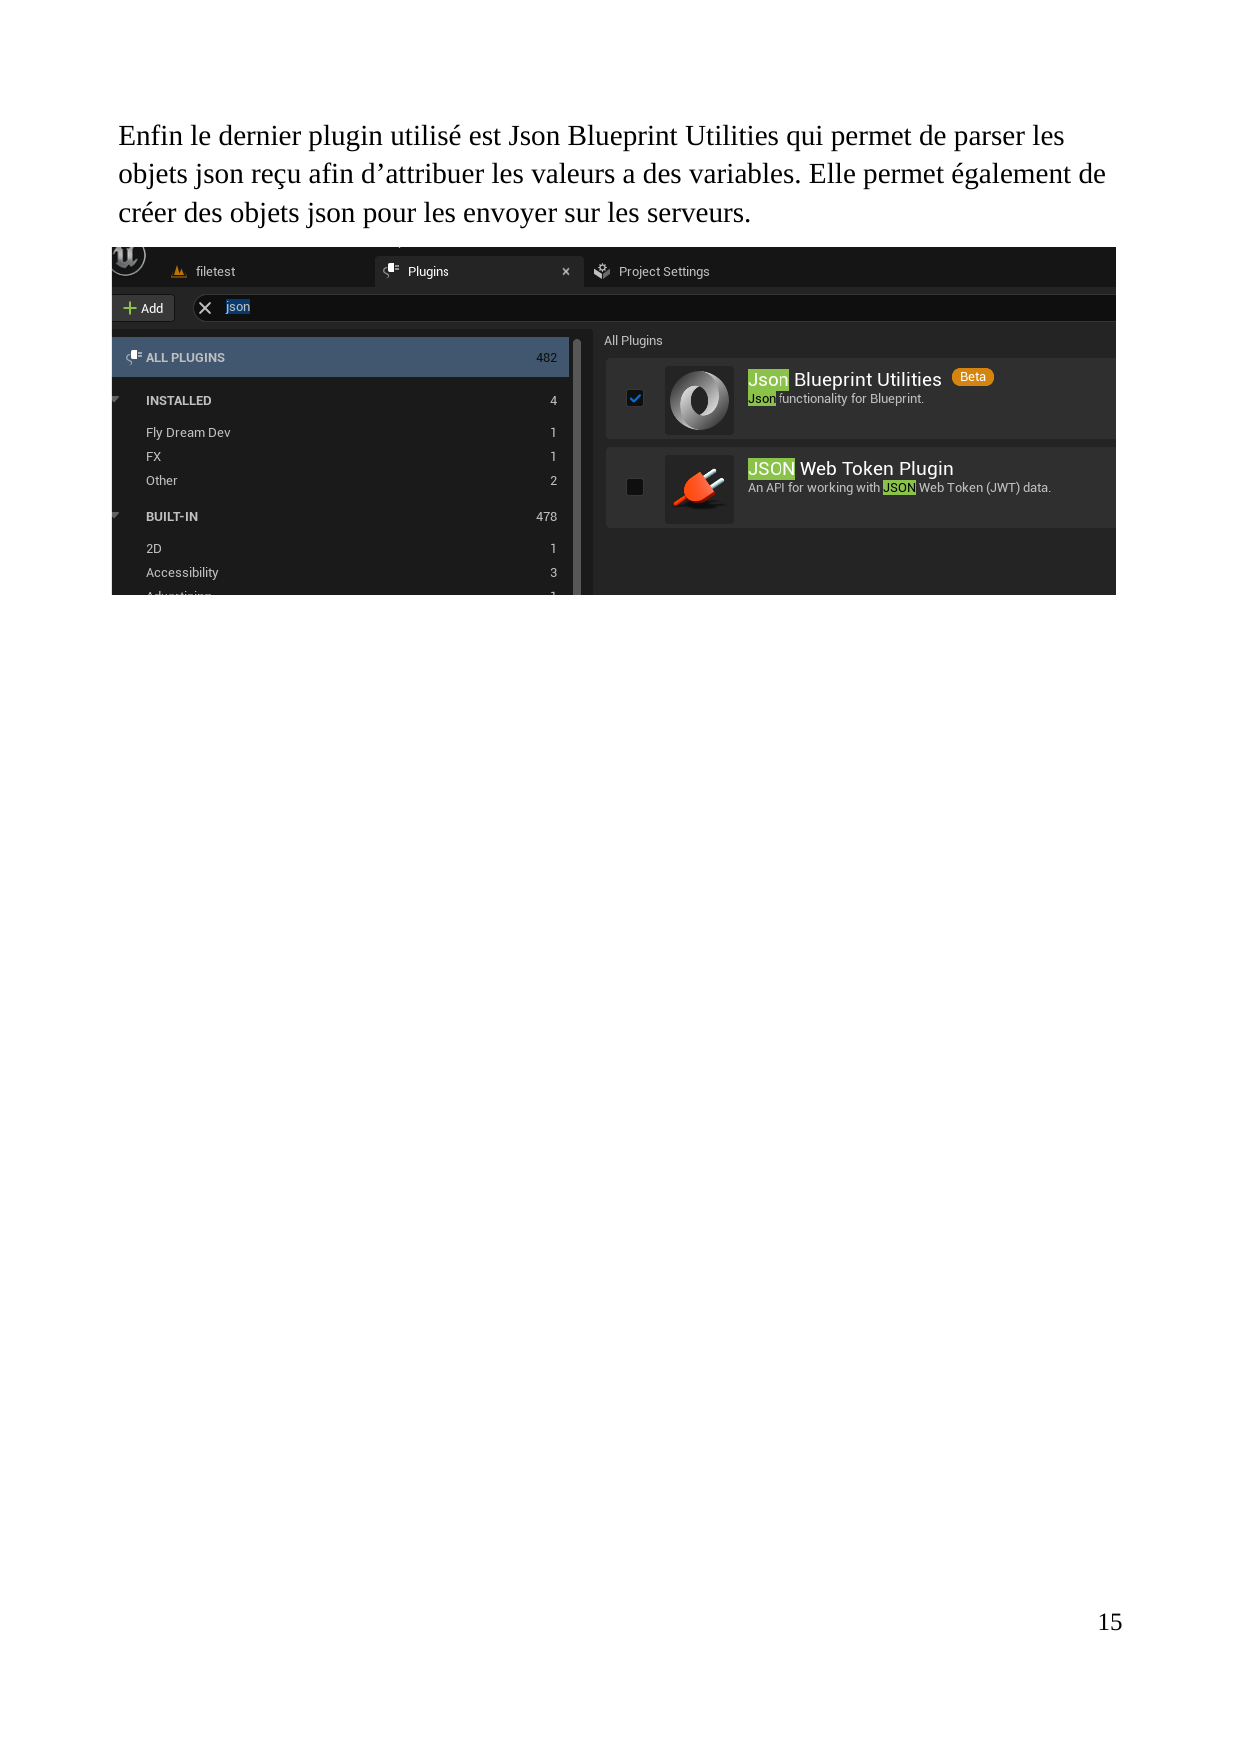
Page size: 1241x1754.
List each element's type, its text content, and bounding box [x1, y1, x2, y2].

text Enfin le dernier plugin utilisé est Json Blueprint Utilities qui permet de parser les objets json reçu afin d’attribuer les valeurs a des variables. Elle permet également de créer des objets json pour les envoyer sur les serveurs. [118, 118, 1122, 229]
picture [111, 247, 1116, 595]
